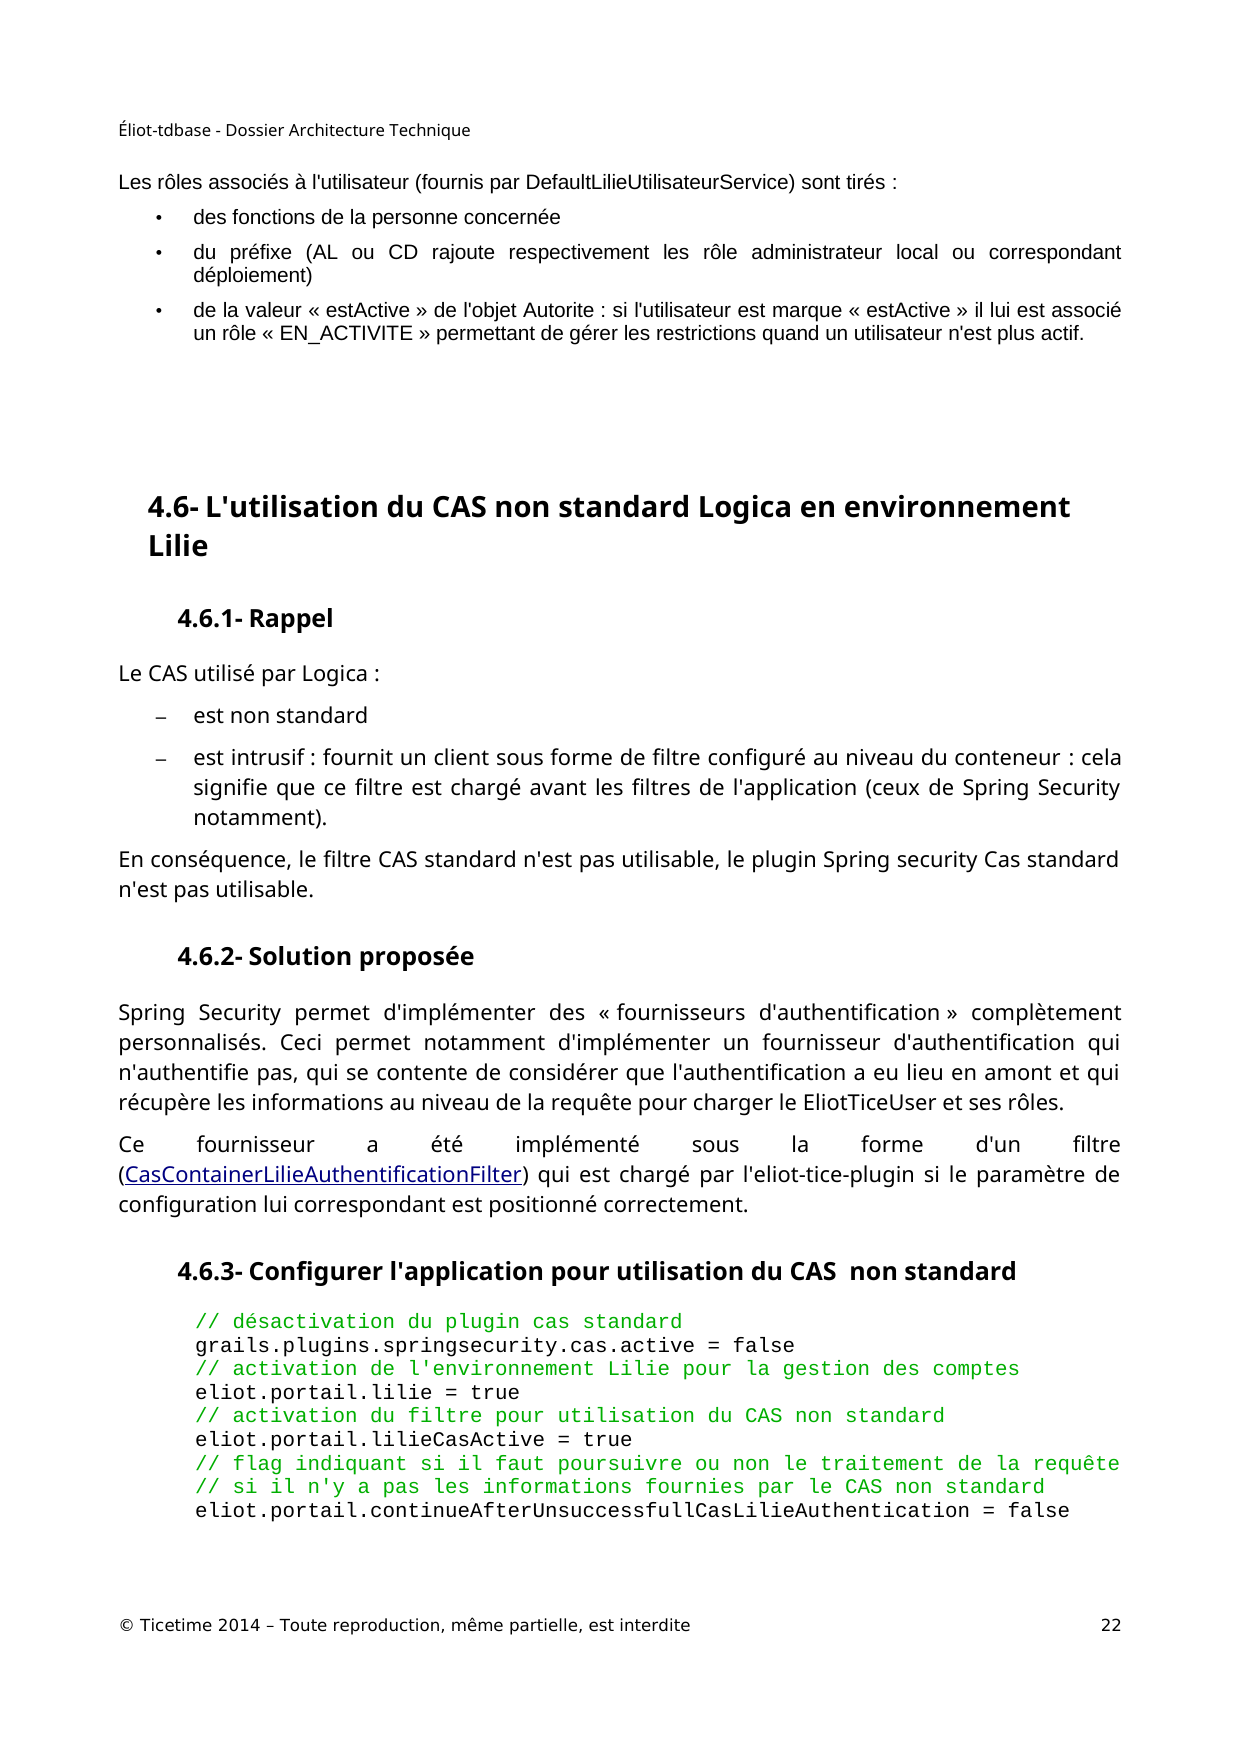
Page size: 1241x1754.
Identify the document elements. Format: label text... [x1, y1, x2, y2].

text eliot.portail.lilie = true [195, 1382, 1122, 1406]
list est non standard [156, 700, 1122, 730]
text Le CAS utilisé par Logica : [118, 658, 1122, 688]
text // activation de l'environnement Lilie pour la gestion des comptes [195, 1358, 1122, 1382]
list est intrusif : fournit un client sous forme de filtre configuré au niveau du conteneur : cela signifie que ce filtre est chargé avant les filtres de l'application (ceux de Spring Security notamment). [156, 742, 1122, 832]
text // flag indiquant si il faut poursuivre ou non le traitement de la requête [195, 1453, 1122, 1476]
subtitle L'utilisation du CAS non standard Logica en environnement Lilie [118, 486, 1122, 565]
subtitle Configurer l'application pour utilisation du CAS non standard [118, 1254, 1122, 1288]
text En conséquence, le filtre CAS standard n'est pas utilisable, le plugin Spring security Cas standard n'est pas utilisable. [118, 844, 1122, 904]
text Les rôles associés à l'utilisateur (fournis par DefaultLilieUtilisateurService) sont tirés : [118, 171, 1122, 194]
text // activation du filtre pour utilisation du CAS non standard [195, 1406, 1122, 1429]
text Spring Security permet d'implémenter des « fournisseurs d'authentification » complètement personnalisés. Ceci permet notamment d'implémenter un fournisseur d'authentification qui n'authentifie pas, qui se contente de considérer que l'authentification a eu lieu en amont et qui récupère les informations au niveau de la requête pour charger le EliotTiceUser et ses rôles. [118, 997, 1122, 1117]
text eliot.portail.continueAfterUnsuccessfullCasLilieAuthentication = false [195, 1500, 1122, 1523]
text Ce fournisseur a été implémenté sous la forme d'un filtre (CasContainerLilieAuthentificationFilter) qui est chargé par l'eliot-tice-plugin si le paramètre de configuration lui correspondant est positionné correctement. [118, 1128, 1122, 1218]
text eliot.portail.lilieCasActive = true [195, 1429, 1122, 1453]
list des fonctions de la personne concernée [156, 206, 1122, 229]
text grails.plugins.springsecurity.cas.active = false [195, 1335, 1122, 1358]
list du préfixe (AL ou CD rajoute respectivement les rôle administrateur local ou correspondant déploiement) [156, 241, 1122, 287]
subtitle Solution proposée [118, 939, 1122, 973]
subtitle Rappel [118, 601, 1122, 635]
list de la valeur « estActive » de l'objet Autorite : si l'utilisateur est marque « estActive » il lui est associé un rôle « EN_ACTIVITE » permettant de gérer les restrictions quand un utilisateur n'est plus actif. [156, 299, 1122, 345]
text // désactivation du plugin cas standard [195, 1311, 1122, 1335]
text // si il n'y a pas les informations fournies par le CAS non standard [195, 1476, 1122, 1500]
